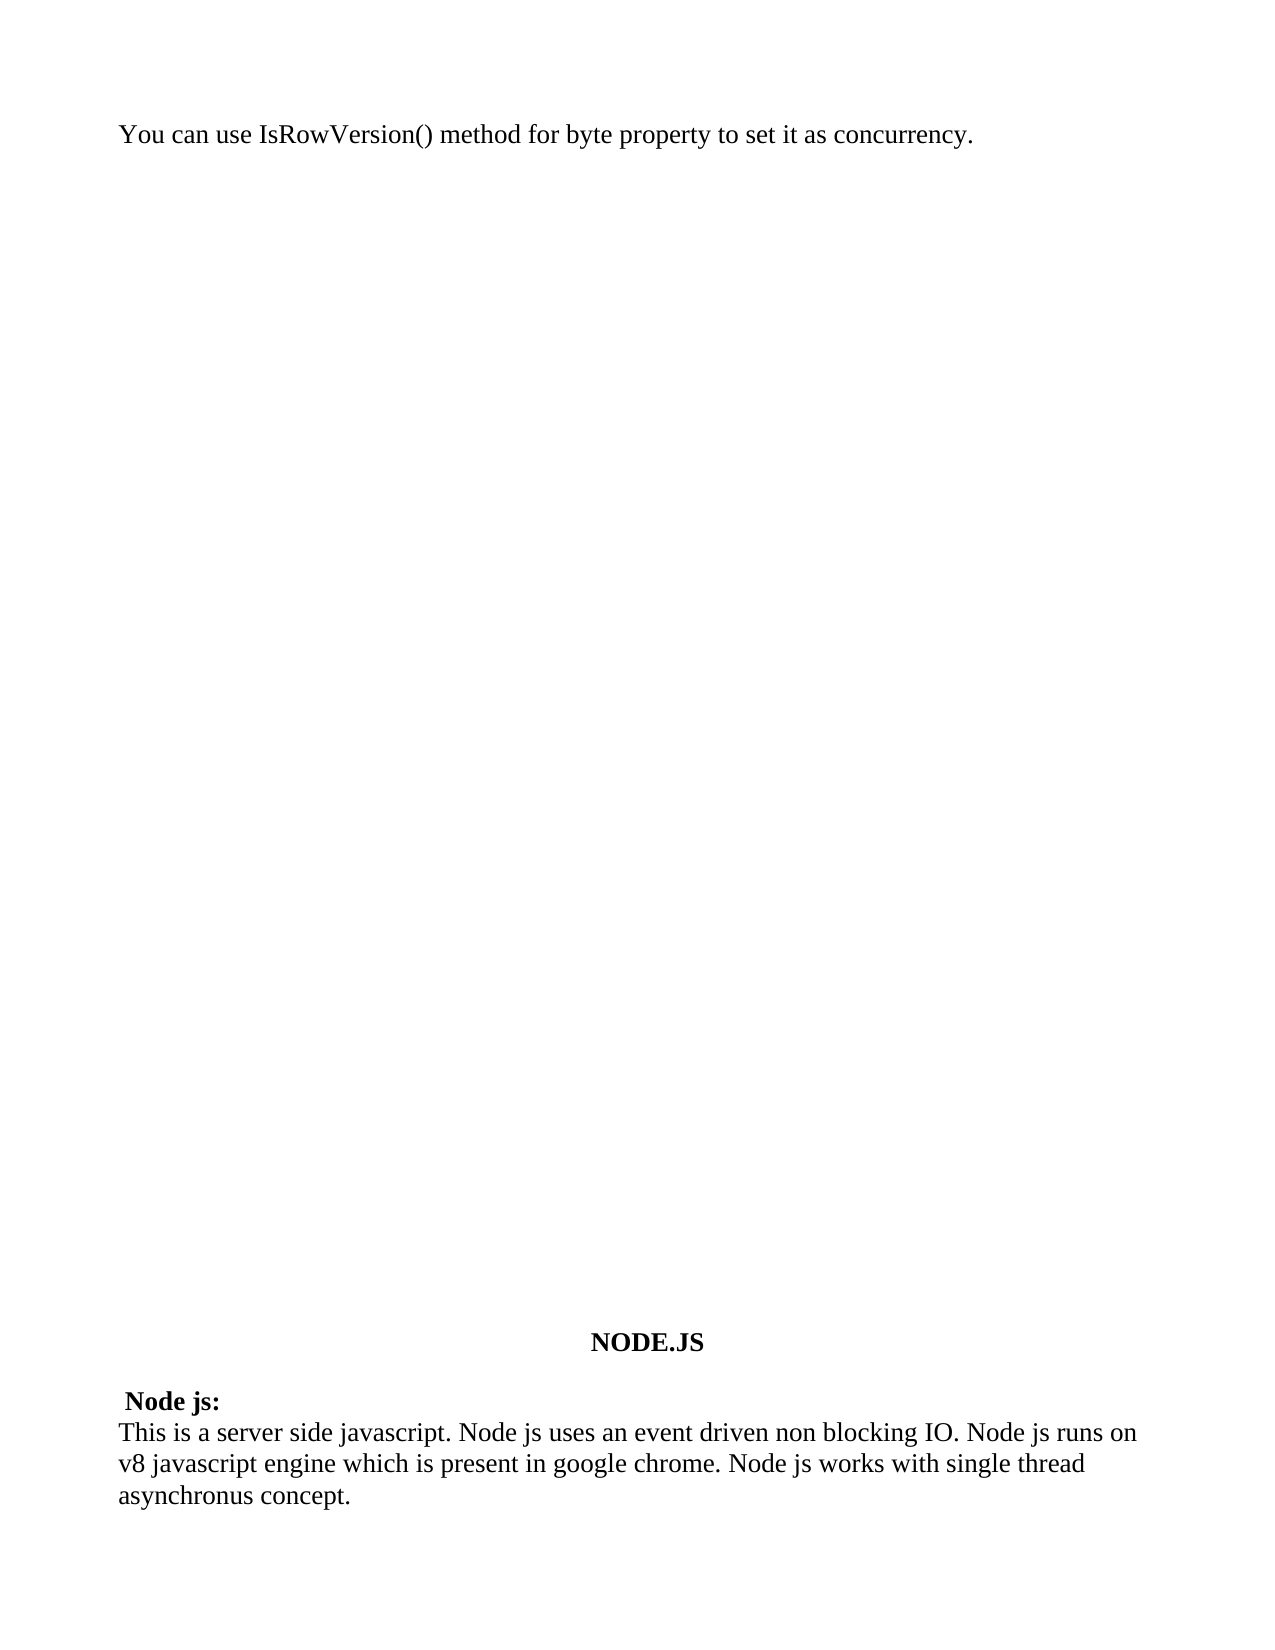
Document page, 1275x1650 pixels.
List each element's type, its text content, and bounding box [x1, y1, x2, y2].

text NODE.JS [118, 1326, 1157, 1357]
text You can use IsRowVersion() method for byte property to set it as concurrency. [118, 118, 1157, 149]
text This is a server side javascript. Node js uses an event driven non blocking IO. Node js runs on v8 javascript engine which is present in google chrome. Node js works with single thread asynchronus concept. [118, 1416, 1157, 1510]
text Node js: [118, 1385, 1157, 1416]
